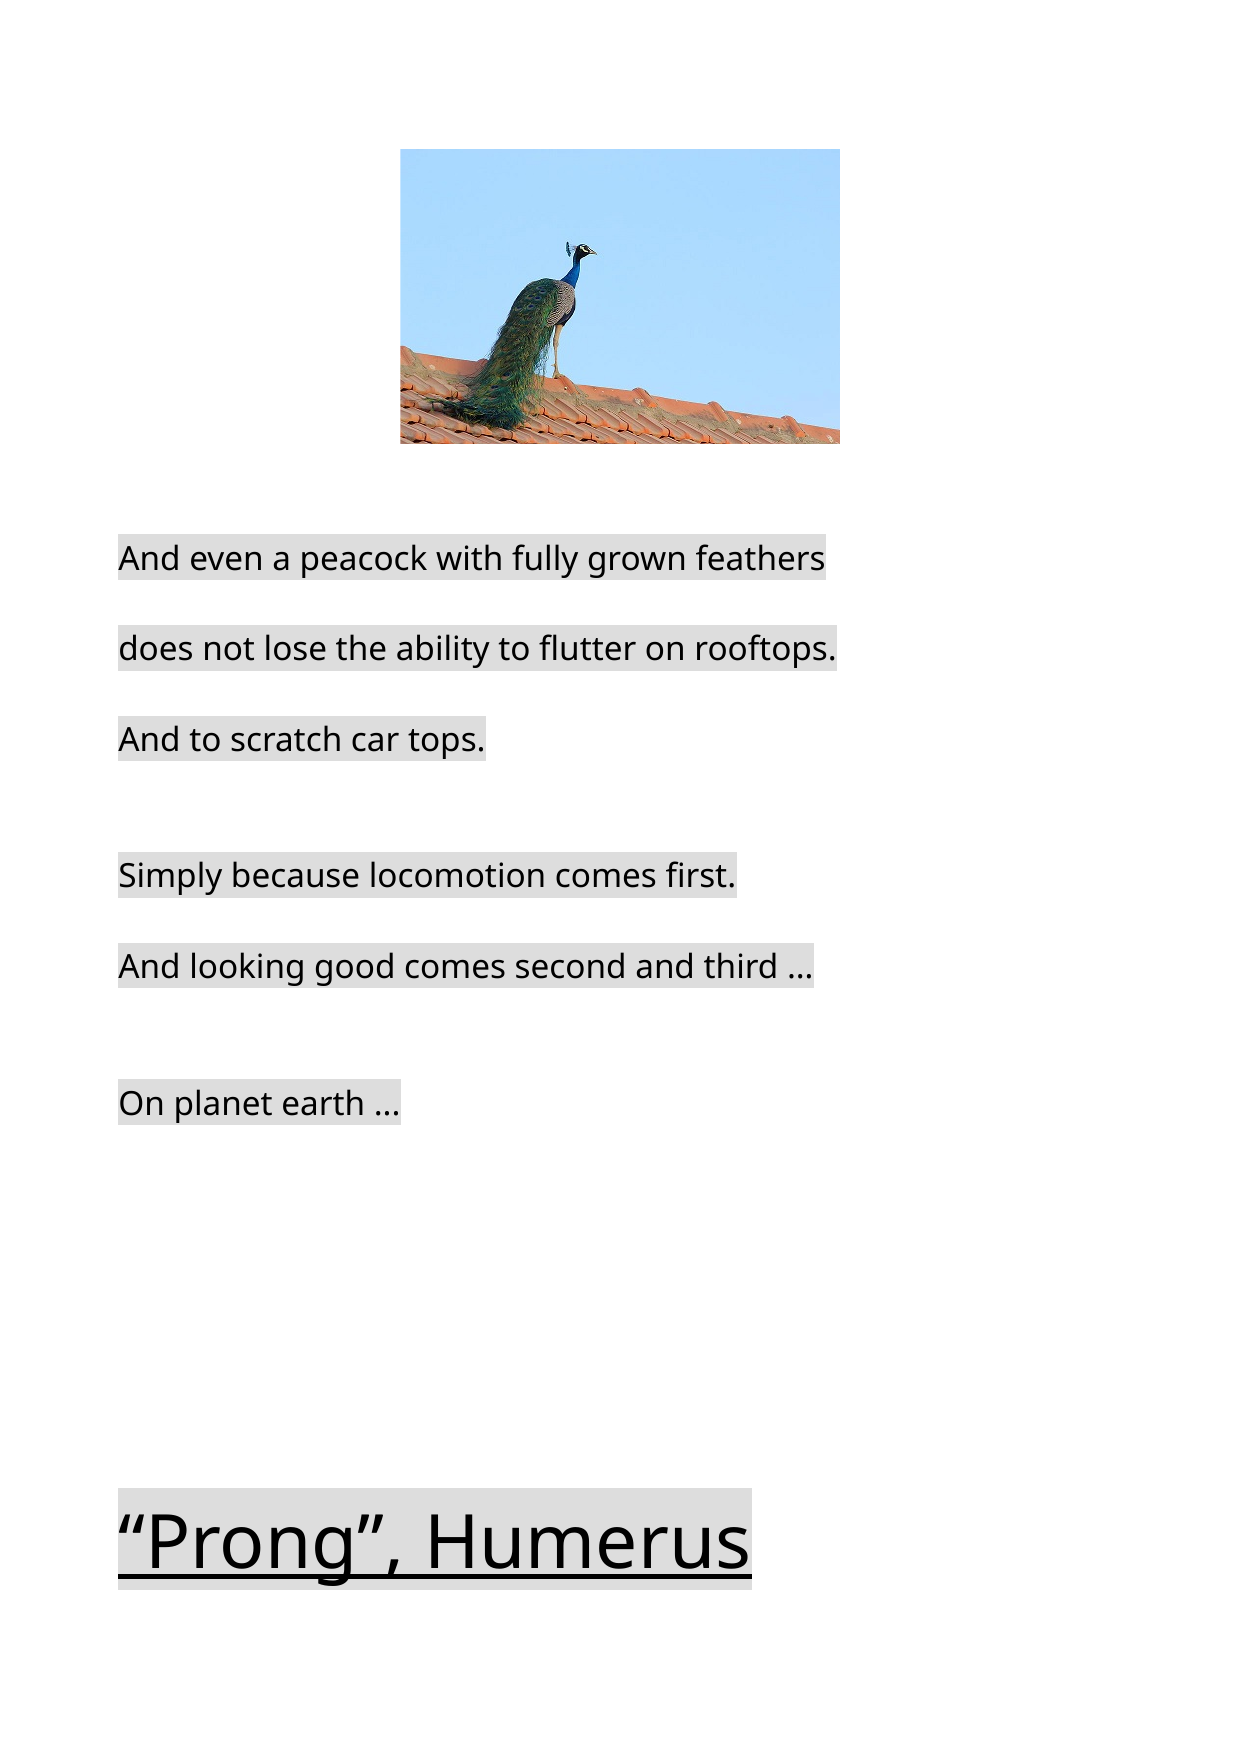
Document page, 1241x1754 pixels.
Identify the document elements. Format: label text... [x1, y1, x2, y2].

text “Prong”, Humerus [118, 1488, 1122, 1590]
text does not lose the ability to flutter on rooftops. [118, 625, 1122, 671]
picture [400, 149, 840, 444]
text Simply because locomotion comes first. [118, 852, 1122, 898]
text And even a peacock with fully grown feathers [118, 534, 1122, 580]
text And looking good comes second and third … [118, 943, 1122, 988]
text And to scratch car tops. [118, 716, 1122, 761]
text On planet earth ... [118, 1079, 1122, 1125]
